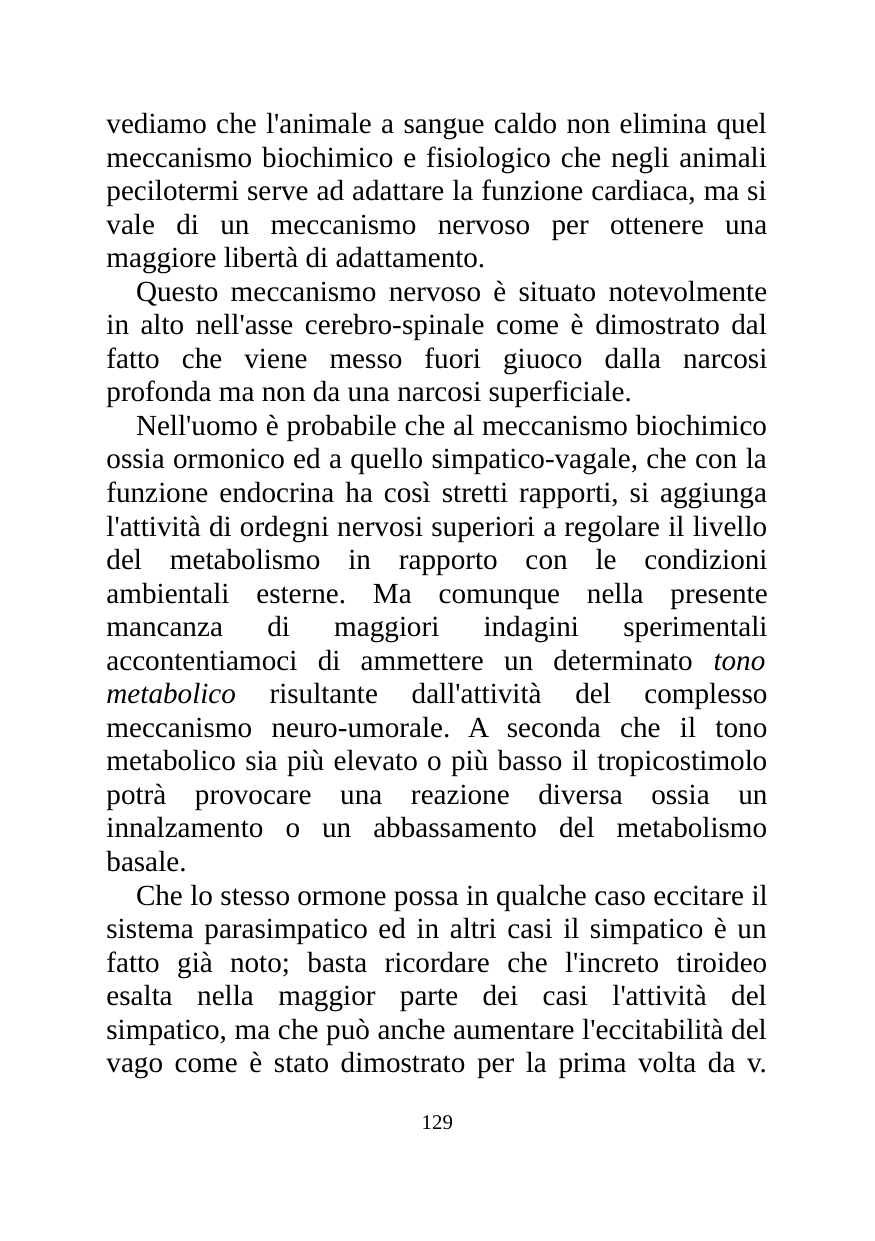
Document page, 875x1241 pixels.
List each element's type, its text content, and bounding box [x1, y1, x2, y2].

text Che lo stesso ormone possa in qualche caso eccitare il sistema parasimpatico ed in altri casi il simpatico è un fatto già noto; basta ricordare che l'increto tiroideo esalta nella maggior parte dei casi l'attività del simpatico, ma che può anche aumentare l'eccitabilità del vago come è stato dimostrato per la prima volta da v. [106, 878, 768, 1079]
text vediamo che l'animale a sangue caldo non elimina quel meccanismo biochimico e fisiologico che negli animali pecilotermi serve ad adattare la funzione cardiaca, ma si vale di un meccanismo nervoso per ottenere una maggiore libertà di adattamento. [106, 106, 768, 274]
text Nell'uomo è probabile che al meccanismo biochimico ossia ormonico ed a quello simpatico-vagale, che con la funzione endocrina ha così stretti rapporti, si aggiunga l'attività di ordegni nervosi superiori a regolare il livello del metabolismo in rapporto con le condizioni ambientali esterne. Ma comunque nella presente mancanza di maggiori indagini sperimentali accontentiamoci di ammettere un determinato tono metabolico risultante dall'attività del complesso meccanismo neuro-umorale. A seconda che il tono metabolico sia più elevato o più basso il tropicostimolo potrà provocare una reazione diversa ossia un innalzamento o un abbassamento del metabolismo basale. [106, 408, 768, 878]
text Questo meccanismo nervoso è situato notevolmente in alto nell'asse cerebro-spinale come è dimostrato dal fatto che viene messo fuori giuoco dalla narcosi profonda ma non da una narcosi superficiale. [106, 274, 768, 408]
